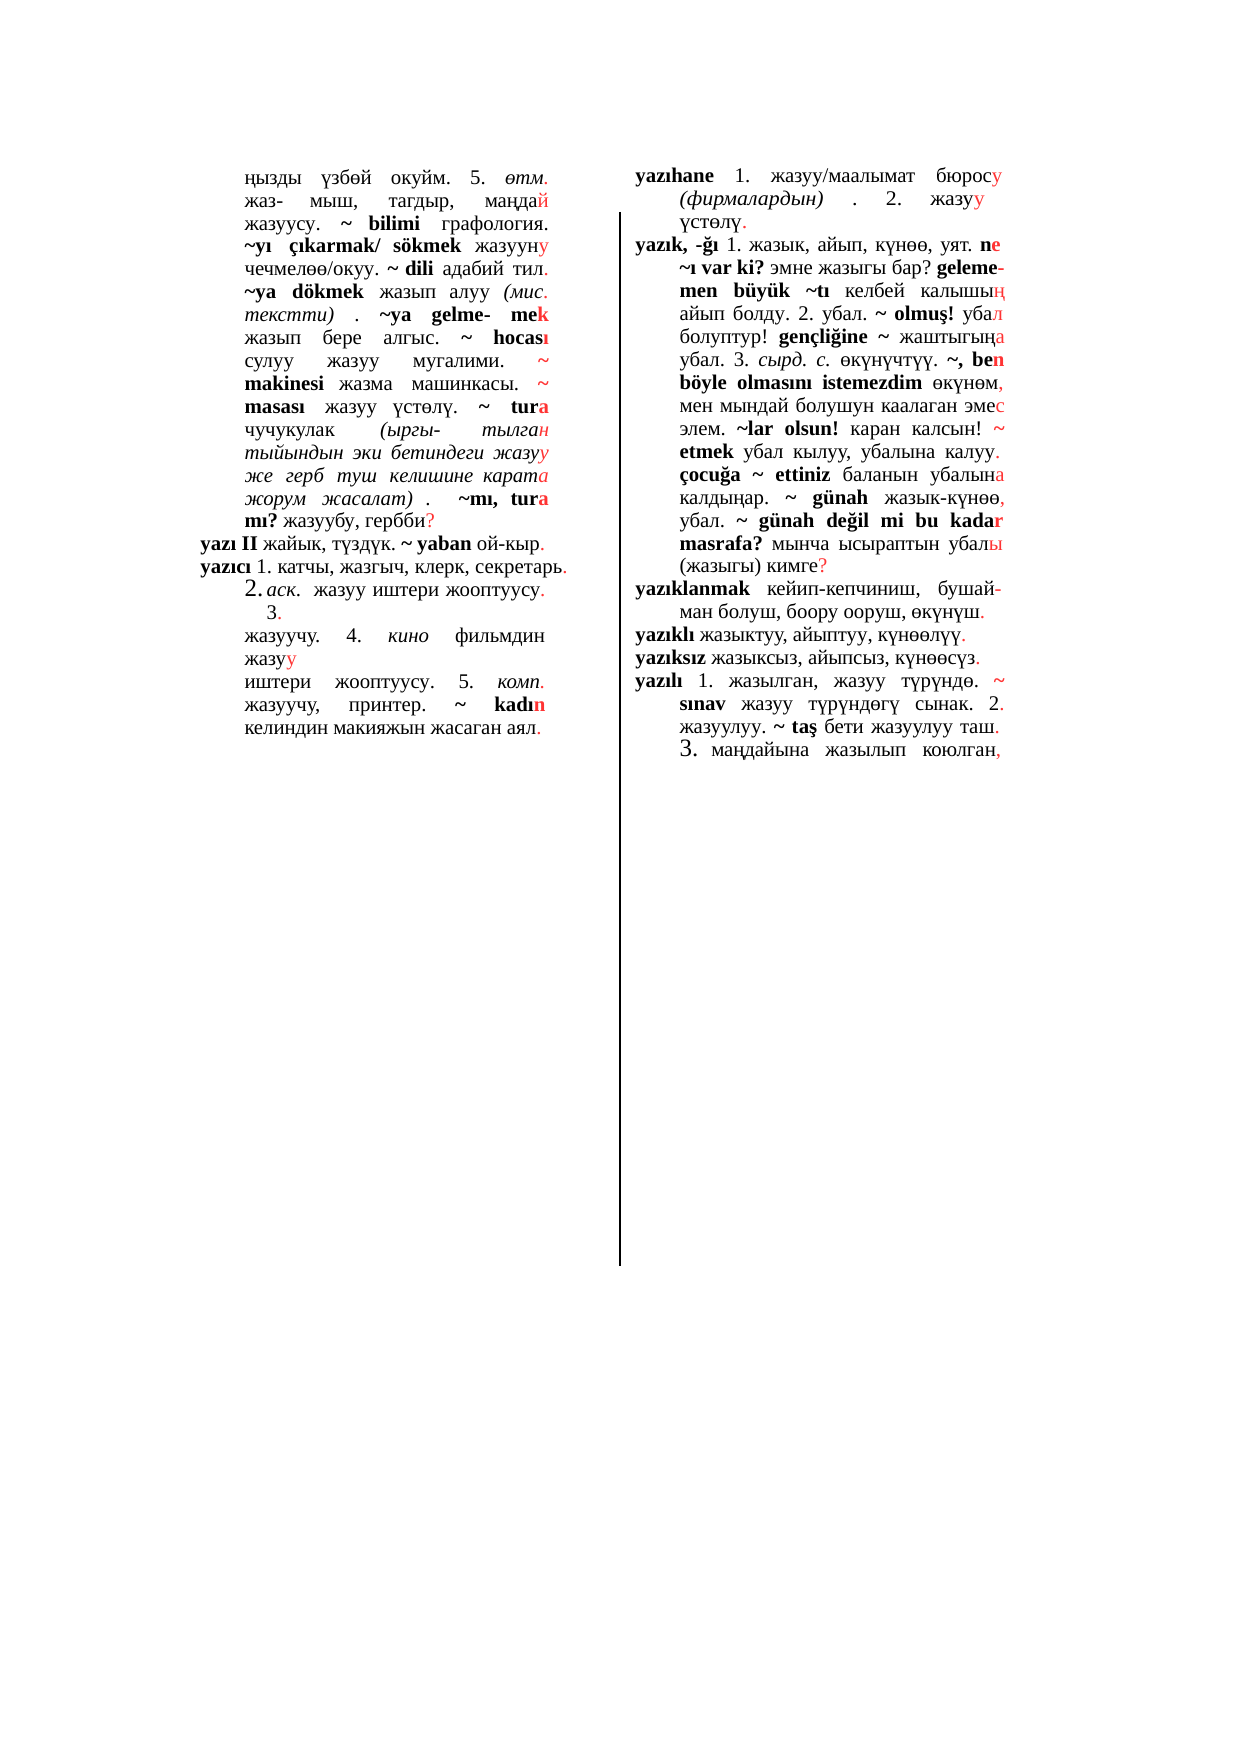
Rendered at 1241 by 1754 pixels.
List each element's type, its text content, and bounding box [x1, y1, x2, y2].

text ңызды үзбөй окуйм. 5. өтм. жаз- мыш, тагдыр, маңдай жазуусу. ~ bilimi графология. ~yı çıkarmak/ sökmek жазууну чечмелөө/окуу. ~ dili адабий тил. ~ya dökmek жазып алуу (мис. текстти) . ~ya gelme- mek жазып бере алгыс. ~ hocası сулуу жазуу мугалими. ~ makinesi жазма машинкасы. ~ masası жазуу үстөлү. ~ tura чучукулак (ыргы- тылган тыйындын эки бетиндеги жазуу же герб туш келишине карата жорум жасалат) . ~mı, tura mı? жазуубу, гербби? [244, 164, 549, 532]
text yazıhane 1. жазуу/маалымат бюросу [635, 164, 1065, 187]
text çocuğa ~ ettiniz баланын убалына калдыңар. ~ günah жазык-күнөө, убал. ~ günah değil mi bu kadar [679, 463, 1005, 532]
text мен мындай болушун каалаган эмес элем. ~lar olsun! каран калсын! ~ etmek убал кылуу, убалына калуу. [679, 394, 1005, 463]
text ~ı var ki? эмне жазыгы бар? geleme- men büyük ~tı келбей калышың айып болду. 2. убал. ~ olmuş! убал [679, 256, 1005, 325]
text yazıcı 1. катчы, жазгыч, клерк, секретарь. [200, 556, 568, 578]
text ман болуш, боору ооруш, өкүнүш. yazıklı жазыктуу, айыптуу, күнөөлүү. yazıksız жазыксыз, айыпсыз, күнөөсүз. [635, 601, 1036, 669]
list маңдайына жазылып коюлган, [679, 738, 1005, 761]
text yazıklanmak кейип-кепчиниш, бушай- [635, 577, 1065, 600]
text yazı II жайык, түздүк. ~ yaban ой-кыр. [200, 532, 569, 556]
text (фирмалардын) . 2. жазуу үстөлү. [679, 187, 984, 233]
text (жазыгы) кимге? [679, 554, 829, 577]
text болуптур! gençliğine ~ жаштыгыңа убал. 3. сырд. с. өкүнүчтүү. ~, ben böyle olmasını istemezdim өкүнөм, [679, 325, 1005, 394]
text masrafa? мынча ысыраптын убалы [679, 532, 1004, 554]
text yazılı 1. жазылган, жазуу түрүндө. ~ sınav жазуу түрүндөгү сынак. 2. жазуулуу. ~ taş бети жазуулуу таш. [635, 669, 1005, 738]
text жазуучу. 4. кино фильмдин жазуу [244, 624, 545, 670]
list аск. жазуу иштери жооптуусу. 3. [244, 578, 545, 624]
text иштери жооптуусу. 5. комп. жазуучу, принтер. ~ kadın келиндин макияжын жасаган аял. [244, 670, 545, 739]
text yazık, -ğı 1. жазык, айып, күнөө, уят. ne [635, 233, 1029, 256]
